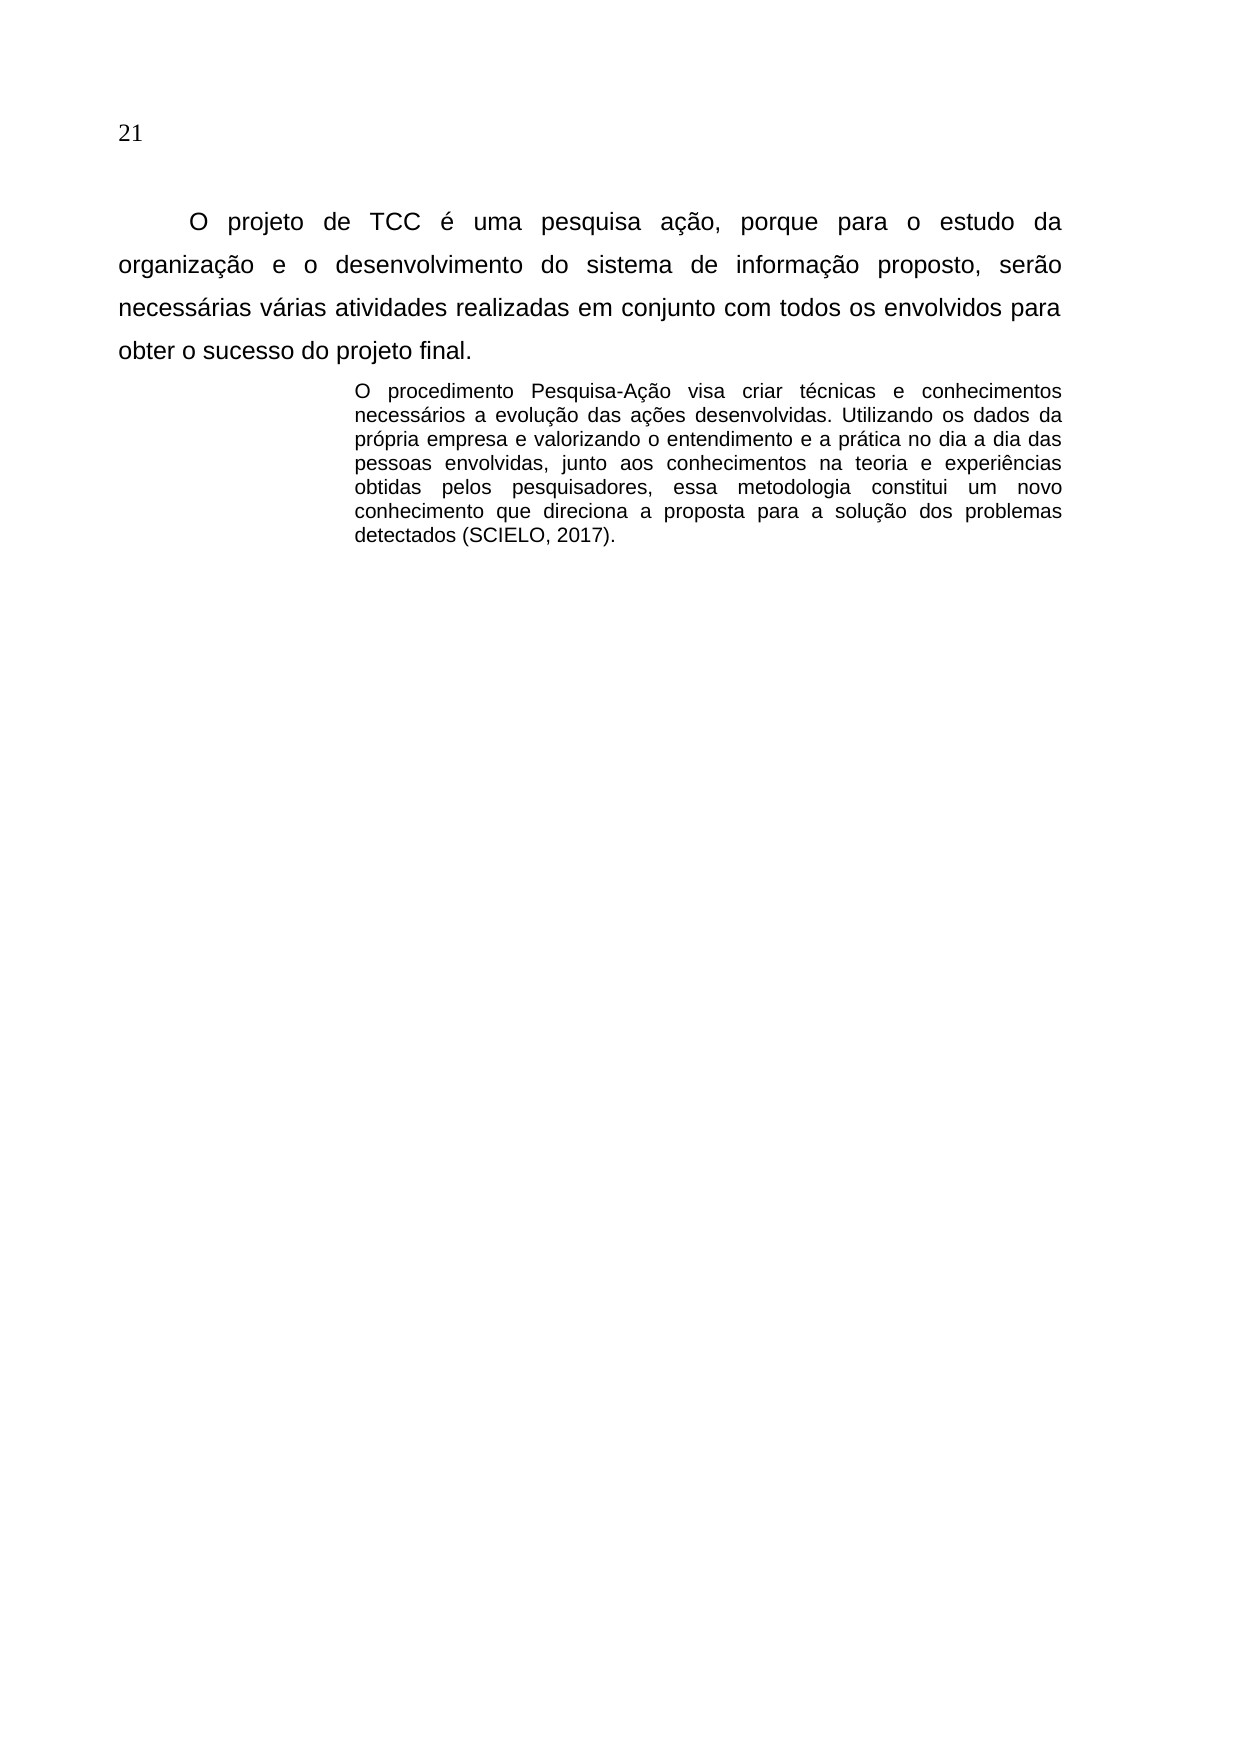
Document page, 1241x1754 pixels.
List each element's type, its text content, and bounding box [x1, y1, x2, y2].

text O projeto de TCC é uma pesquisa ação, porque para o estudo da organização e o desenvolvimento do sistema de informação proposto, serão necessárias várias atividades realizadas em conjunto com todos os envolvidos para obter o sucesso do projeto final. [118, 207, 1063, 365]
text O procedimento Pesquisa-Ação visa criar técnicas e conhecimentos necessários a evolução das ações desenvolvidas. Utilizando os dados da própria empresa e valorizando o entendimento e a prática no dia a dia das pessoas envolvidas, junto aos conhecimentos na teoria e experiências obtidas pelos pesquisadores, essa metodologia constitui um novo conhecimento que direciona a proposta para a solução dos problemas detectados (SCIELO, 2017). [354, 379, 1063, 547]
